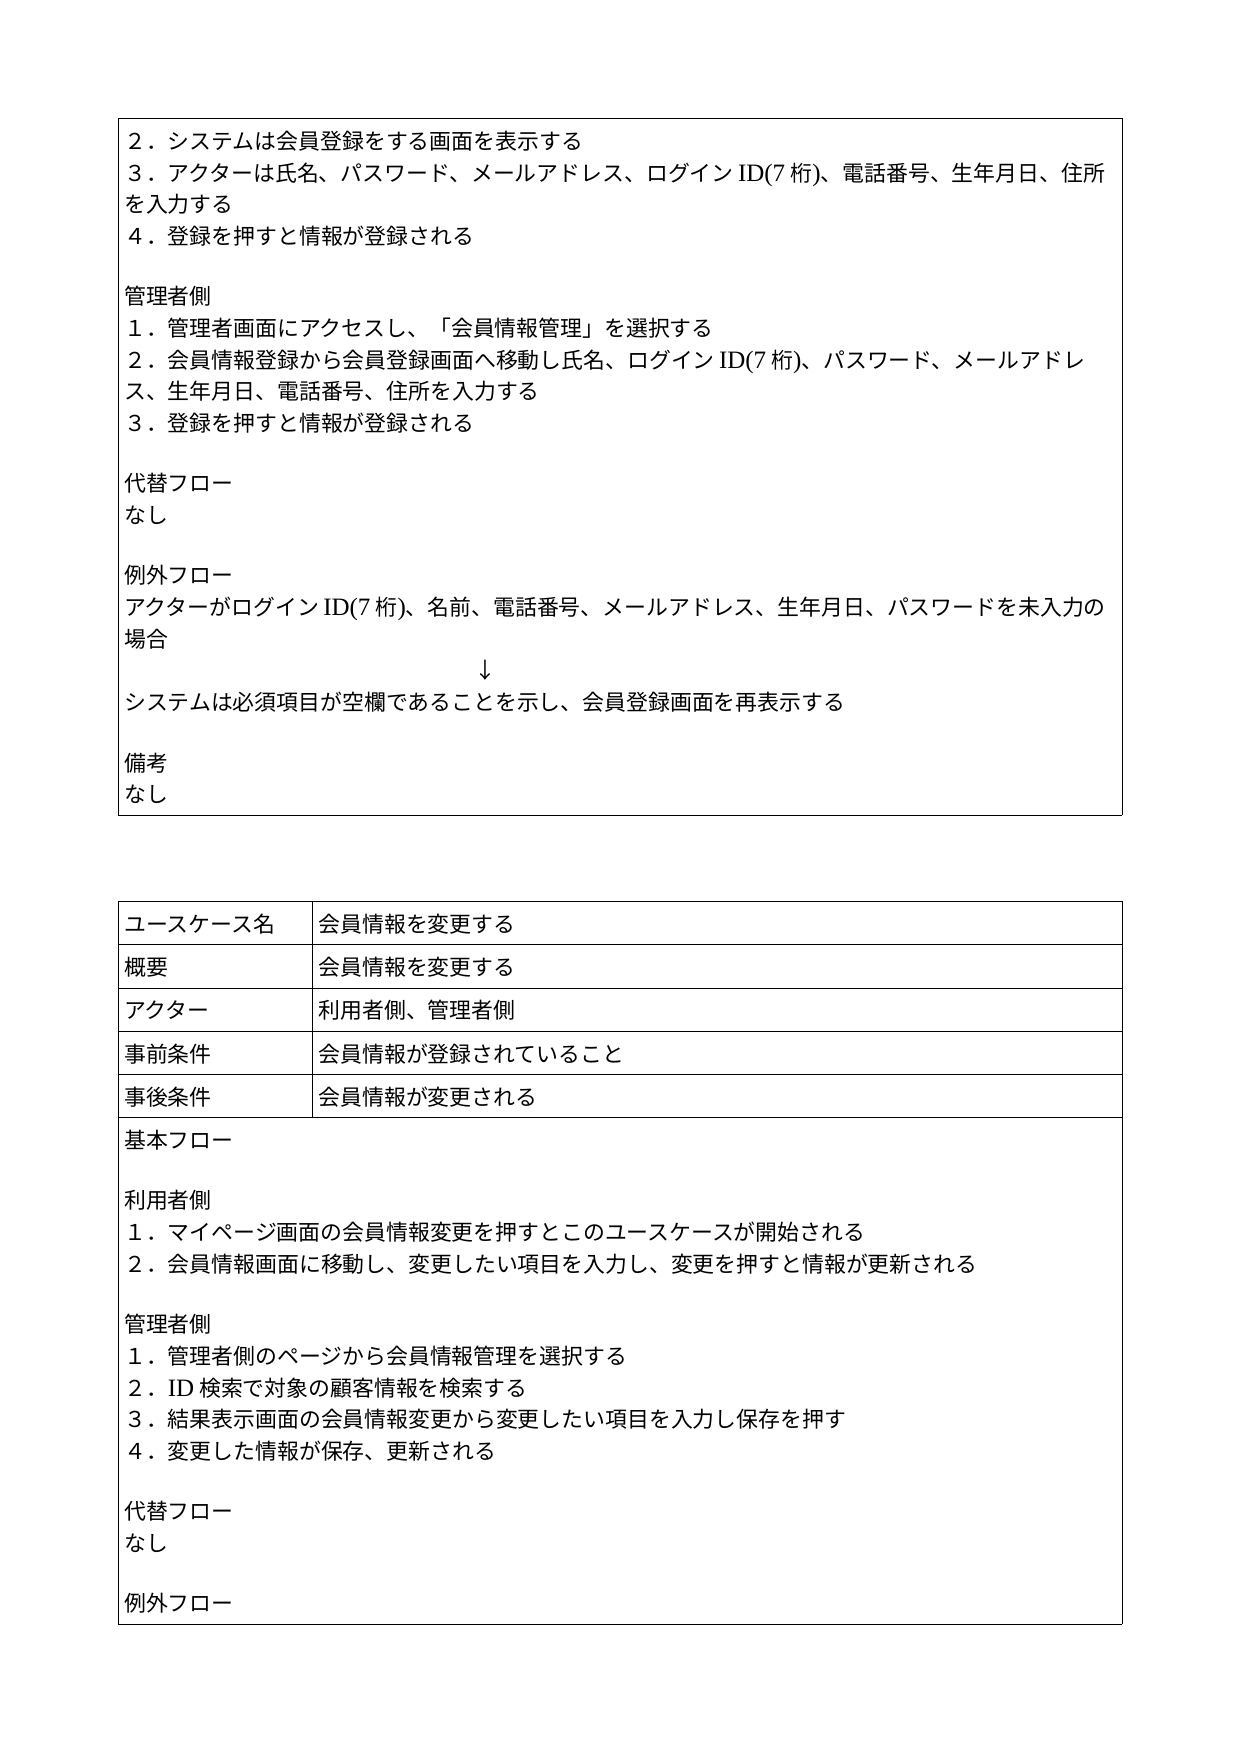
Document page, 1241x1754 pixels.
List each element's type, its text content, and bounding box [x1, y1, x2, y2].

table_header 基本フロー 利用者側 １．マイページ画面の会員情報変更を押すとこのユースケースが開始される ２．会員情報画面に移動し、変更したい項目を入力し、変更を押すと情報が更新される 管理者側 １．管理者側のページから会員情報管理を選択する ２．ID検索で対象の顧客情報を検索する ３．結果表示画面の会員情報変更から変更したい項目を入力し保存を押す ４．変更した情報が保存、更新される 代替フロー なし 例外フロー [119, 1118, 1122, 1624]
table_cell 会員情報が変更される [313, 1075, 1122, 1117]
table_header ユースケース名 [119, 902, 312, 944]
table_header ２．システムは会員登録をする画面を表示する ３．アクターは氏名、パスワード、メールアドレス、ログインID(7桁)、電話番号、生年月日、住所を入力する ４．登録を押すと情報が登録される 管理者側 １．管理者画面にアクセスし、「会員情報管理」を選択する ２．会員情報登録から会員登録画面へ移動し氏名、ログインID(7桁)、パスワード、メールアドレス、生年月日、電話番号、住所を入力する ３．登録を押すと情報が登録される 代替フロー なし 例外フロー アクターがログインID(7桁)、名前、電話番号、メールアドレス、生年月日、パスワードを未入力の場合 ↓ システムは必須項目が空欄であることを示し、会員登録画面を再表示する 備考 なし [119, 119, 1122, 815]
table_cell 会員情報を変更する [313, 945, 1122, 987]
table_cell 事後条件 [119, 1075, 312, 1117]
table_cell 会員情報が登録されていること [313, 1032, 1122, 1074]
table_cell 利用者側、管理者側 [313, 989, 1122, 1031]
table_cell 事前条件 [119, 1032, 312, 1074]
table_cell 概要 [119, 945, 312, 987]
table_header 会員情報を変更する [313, 902, 1122, 944]
table_cell アクター [119, 989, 312, 1031]
